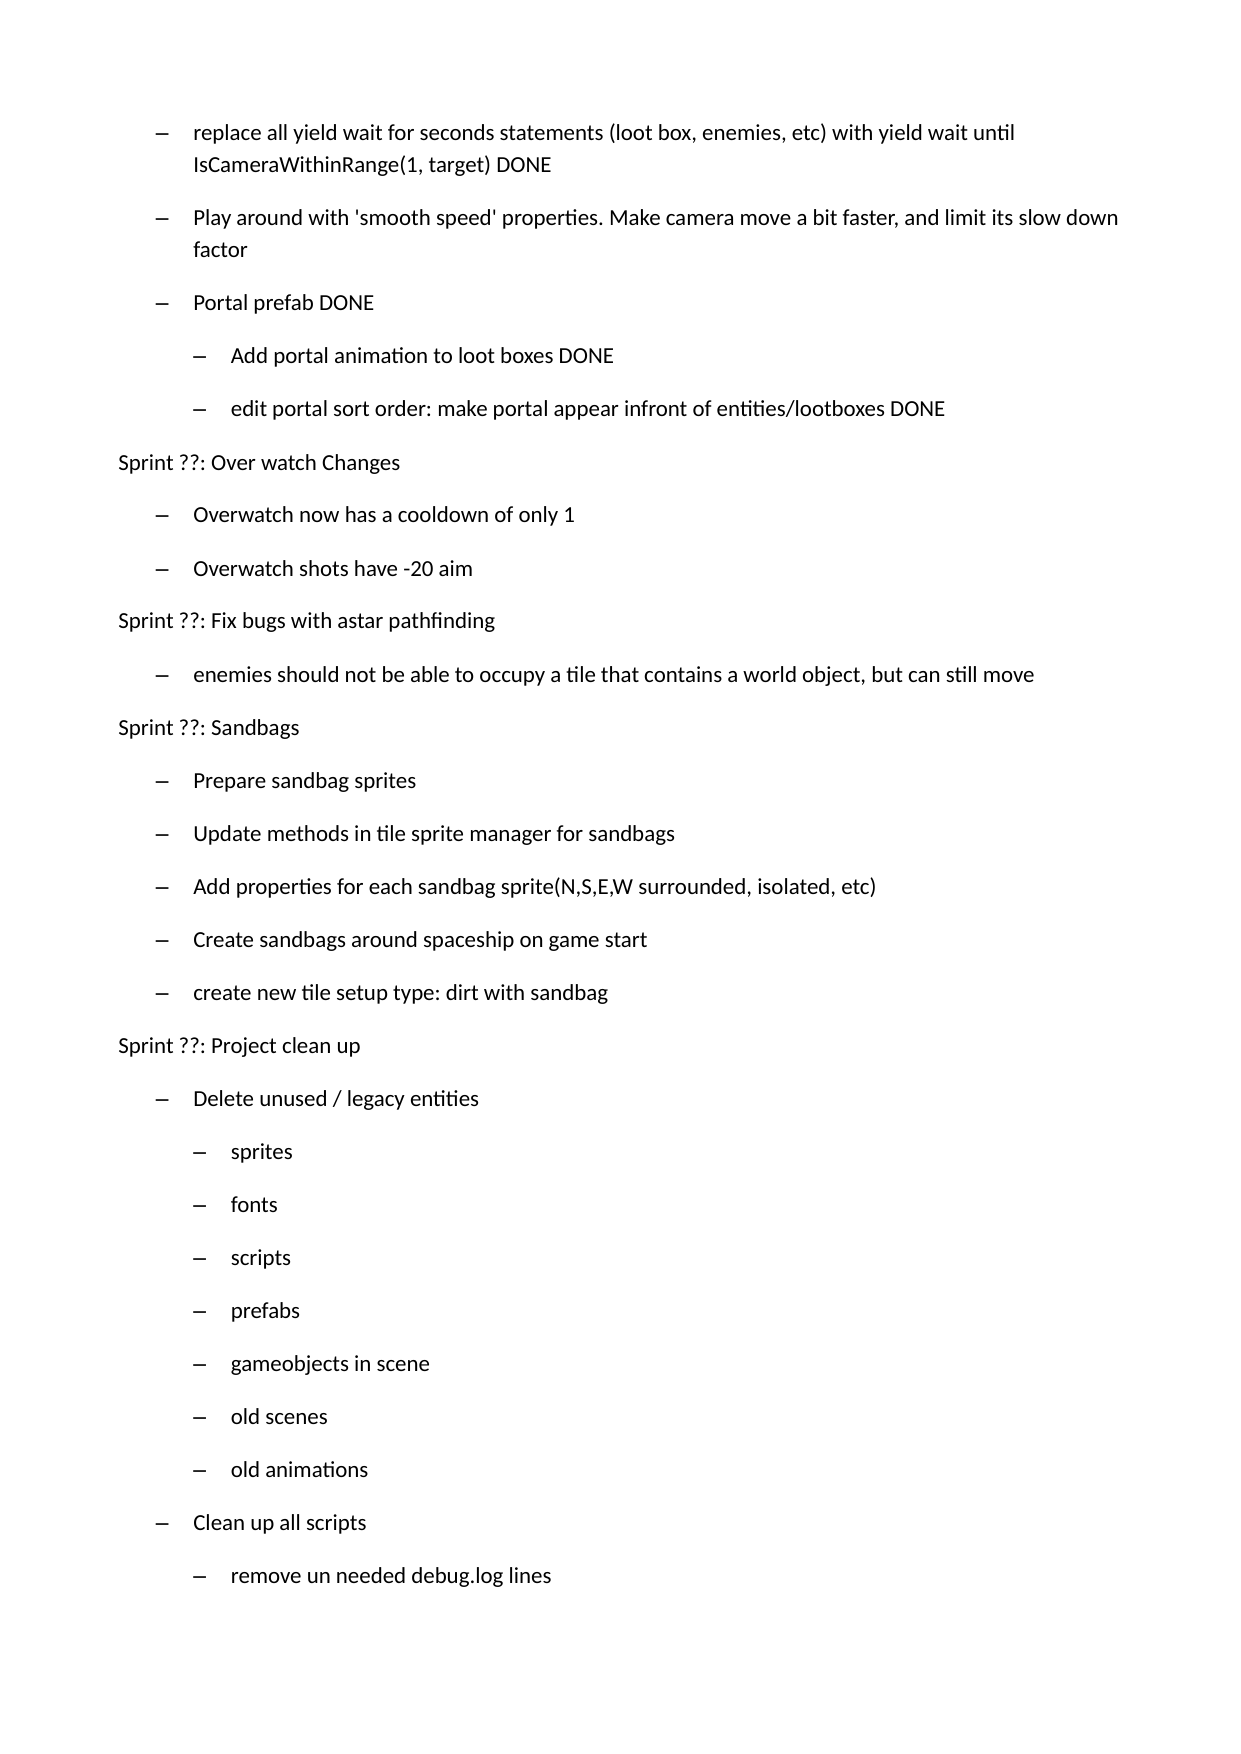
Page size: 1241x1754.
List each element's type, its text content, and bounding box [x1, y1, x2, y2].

list Overwatch now has a cooldown of only 1 [156, 501, 1122, 529]
list sprites [193, 1137, 1122, 1165]
text Sprint ??: Over watch Changes [118, 448, 1122, 476]
list Overwatch shots have -20 aim [156, 554, 1122, 582]
list old scenes [193, 1402, 1122, 1430]
list scripts [193, 1243, 1122, 1271]
list Update methods in tile sprite manager for sandbags [156, 819, 1122, 847]
list Clean up all scripts [156, 1508, 1122, 1536]
list old animations [193, 1455, 1122, 1483]
list enemies should not be able to occupy a tile that contains a world object, but can still move [156, 660, 1122, 688]
list Play around with 'smooth speed' properties. Make camera move a bit faster, and limit its slow down factor [156, 203, 1122, 263]
list fonts [193, 1190, 1122, 1218]
list Add properties for each sandbag sprite(N,S,E,W surrounded, isolated, etc) [156, 872, 1122, 900]
list edit portal sort order: make portal appear infront of entities/lootboxes DONE [193, 394, 1122, 423]
list prefabs [193, 1296, 1122, 1324]
text Sprint ??: Sandbags [118, 713, 1122, 741]
list create new tile setup type: dirt with sandbag [156, 978, 1122, 1006]
list gameobjects in scene [193, 1349, 1122, 1377]
list remove un needed debug.log lines [193, 1561, 1122, 1589]
text Sprint ??: Fix bugs with astar pathfinding [118, 607, 1122, 635]
list Prepare sandbag sprites [156, 766, 1122, 794]
list replace all yield wait for seconds statements (loot box, enemies, etc) with yield wait until IsCameraWithinRange(1, target) DONE [156, 118, 1122, 178]
list Create sandbags around spaceship on game start [156, 925, 1122, 953]
text Sprint ??: Project clean up [118, 1031, 1122, 1059]
list Delete unused / legacy entities [156, 1084, 1122, 1112]
list Add portal animation to loot boxes DONE [193, 342, 1122, 369]
list Portal prefab DONE [156, 288, 1122, 317]
